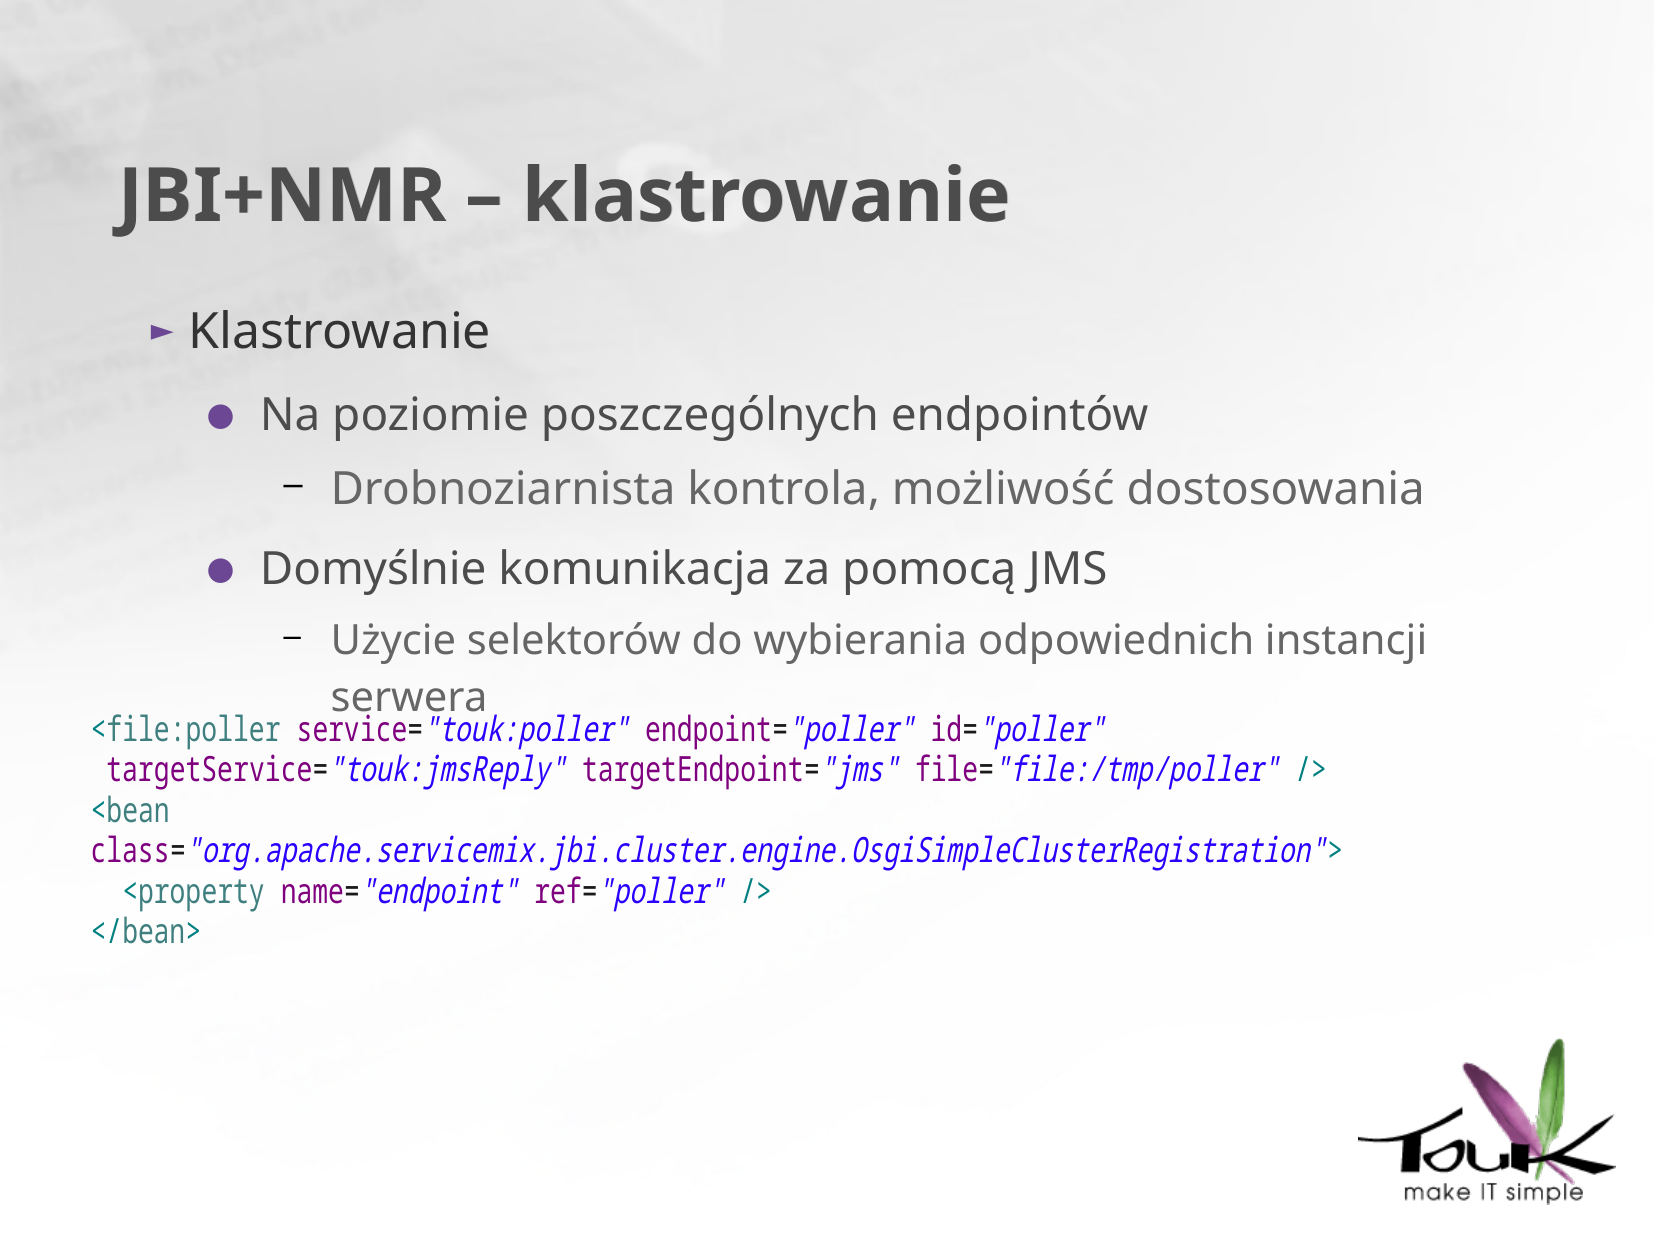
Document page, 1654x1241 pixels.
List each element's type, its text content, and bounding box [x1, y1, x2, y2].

chart [88, 709, 1359, 1004]
picture [0, 0, 1654, 1241]
title JBI+NMR – klastrowanie [118, 125, 1536, 259]
list Klastrowanie Na poziomie poszczególnych endpointów Drobnoziarnista kontrola, możliwość dostosowania Domyślnie komunikacja za pomocą JMS Użycie selektorów do wybierania odpowiednich instancji serwera [118, 295, 1536, 1100]
